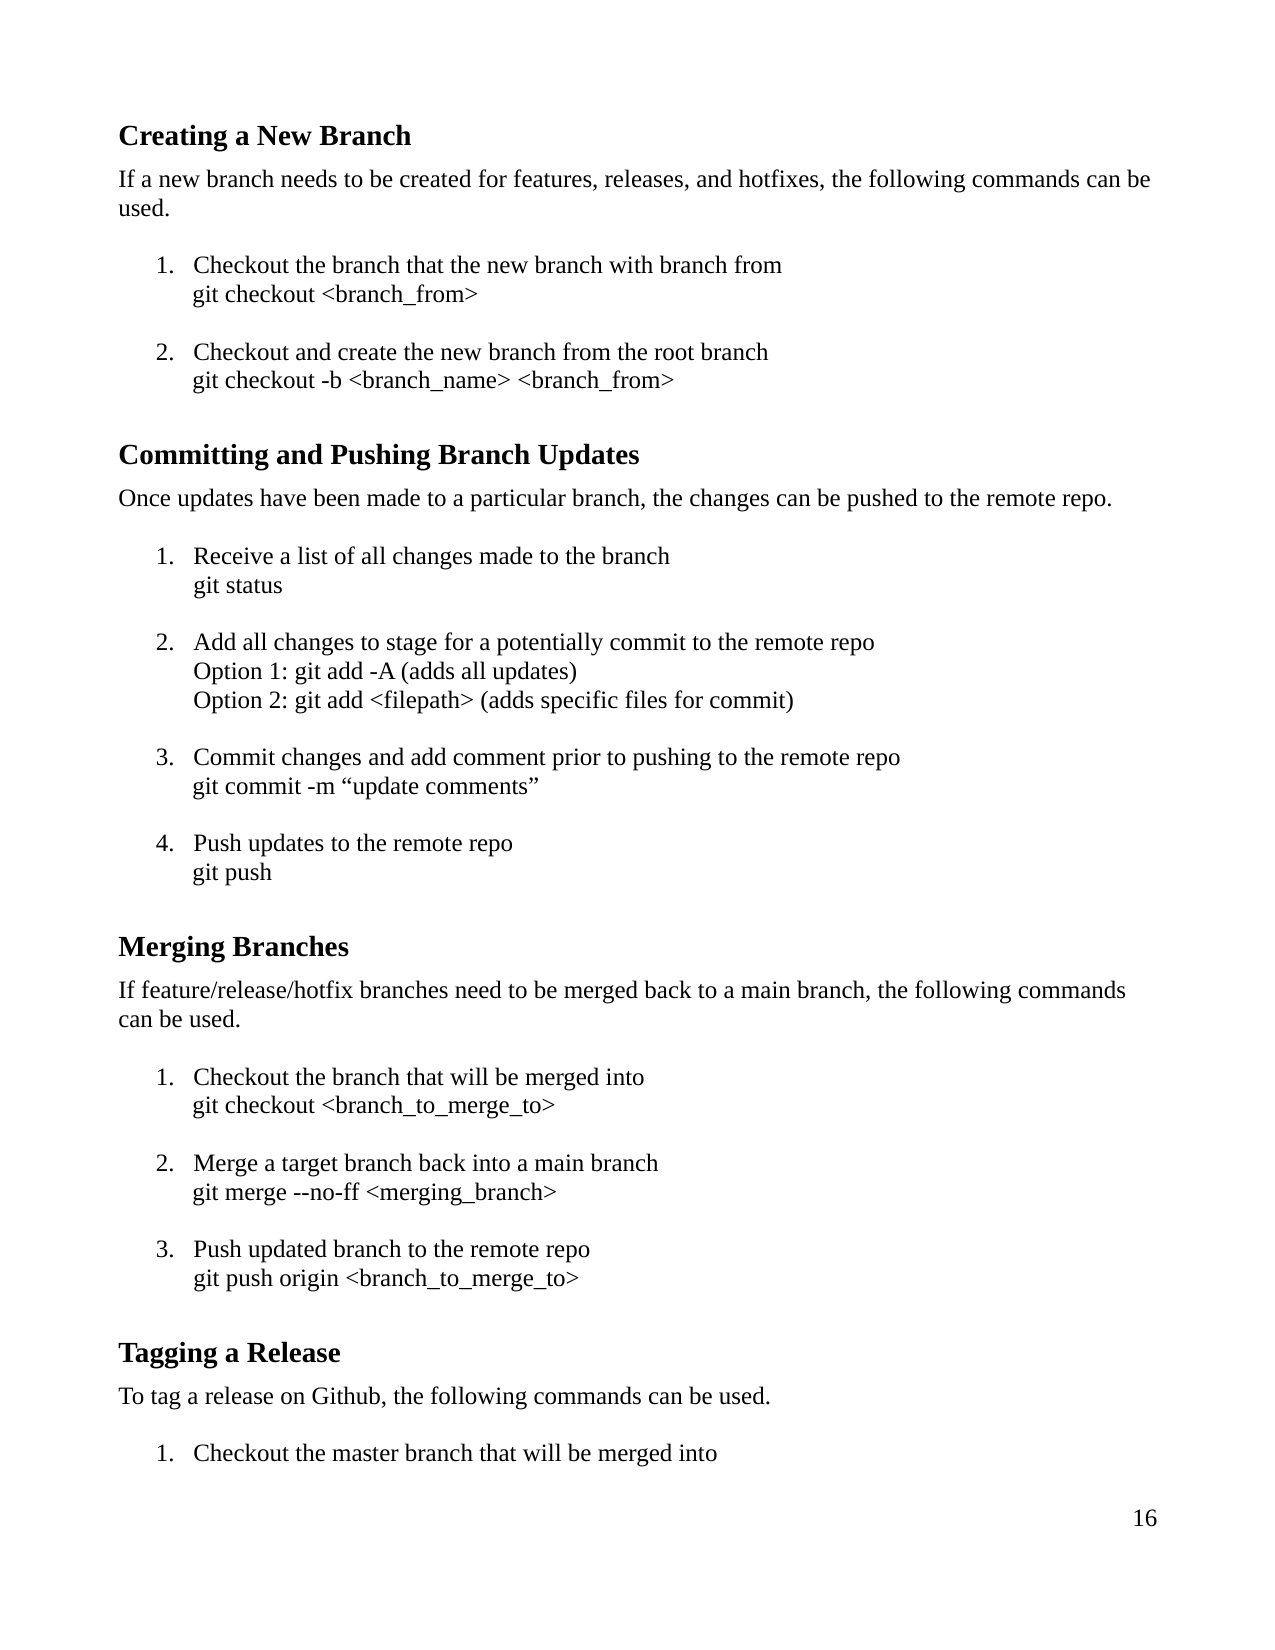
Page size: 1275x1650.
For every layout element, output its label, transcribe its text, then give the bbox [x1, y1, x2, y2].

list Commit changes and add comment prior to pushing to the remote repo [156, 742, 1157, 771]
subtitle Creating a New Branch [118, 118, 1157, 152]
list Push updated branch to the remote repo [156, 1234, 1157, 1263]
text git checkout <branch_from> [118, 279, 1157, 308]
list Add all changes to stage for a potentially commit to the remote repo [156, 627, 1157, 656]
list Checkout the branch that the new branch with branch from [156, 250, 1157, 279]
text git commit -m “update comments” [118, 771, 1157, 800]
list git status [156, 570, 1157, 598]
text git checkout -b <branch_name> <branch_from> [118, 365, 1157, 394]
list Checkout the master branch that will be merged into [156, 1438, 1157, 1467]
text git push [118, 857, 1157, 886]
text If feature/release/hotfix branches need to be merged back to a main branch, the following commands can be used. [118, 975, 1157, 1033]
text To tag a release on Github, the following commands can be used. [118, 1381, 1157, 1410]
subtitle Merging Branches [118, 929, 1157, 963]
list git push origin <branch_to_merge_to> [156, 1263, 1157, 1292]
list Option 1: git add -A (adds all updates) [156, 656, 1157, 685]
text Once updates have been made to a particular branch, the changes can be pushed to the remote repo. [118, 483, 1157, 512]
text If a new branch needs to be created for features, releases, and hotfixes, the following commands can be used. [118, 164, 1157, 222]
text git merge --no-ff <merging_branch> [118, 1177, 1157, 1205]
subtitle Committing and Pushing Branch Updates [118, 437, 1157, 471]
list Checkout and create the new branch from the root branch [156, 337, 1157, 365]
subtitle Tagging a Release [118, 1335, 1157, 1368]
list Push updates to the remote repo [156, 828, 1157, 857]
text git checkout <branch_to_merge_to> [118, 1090, 1157, 1119]
list Receive a list of all changes made to the branch [156, 541, 1157, 570]
list Merge a target branch back into a main branch [156, 1148, 1157, 1177]
list Checkout the branch that will be merged into [156, 1062, 1157, 1090]
list Option 2: git add <filepath> (adds specific files for commit) [156, 685, 1157, 713]
